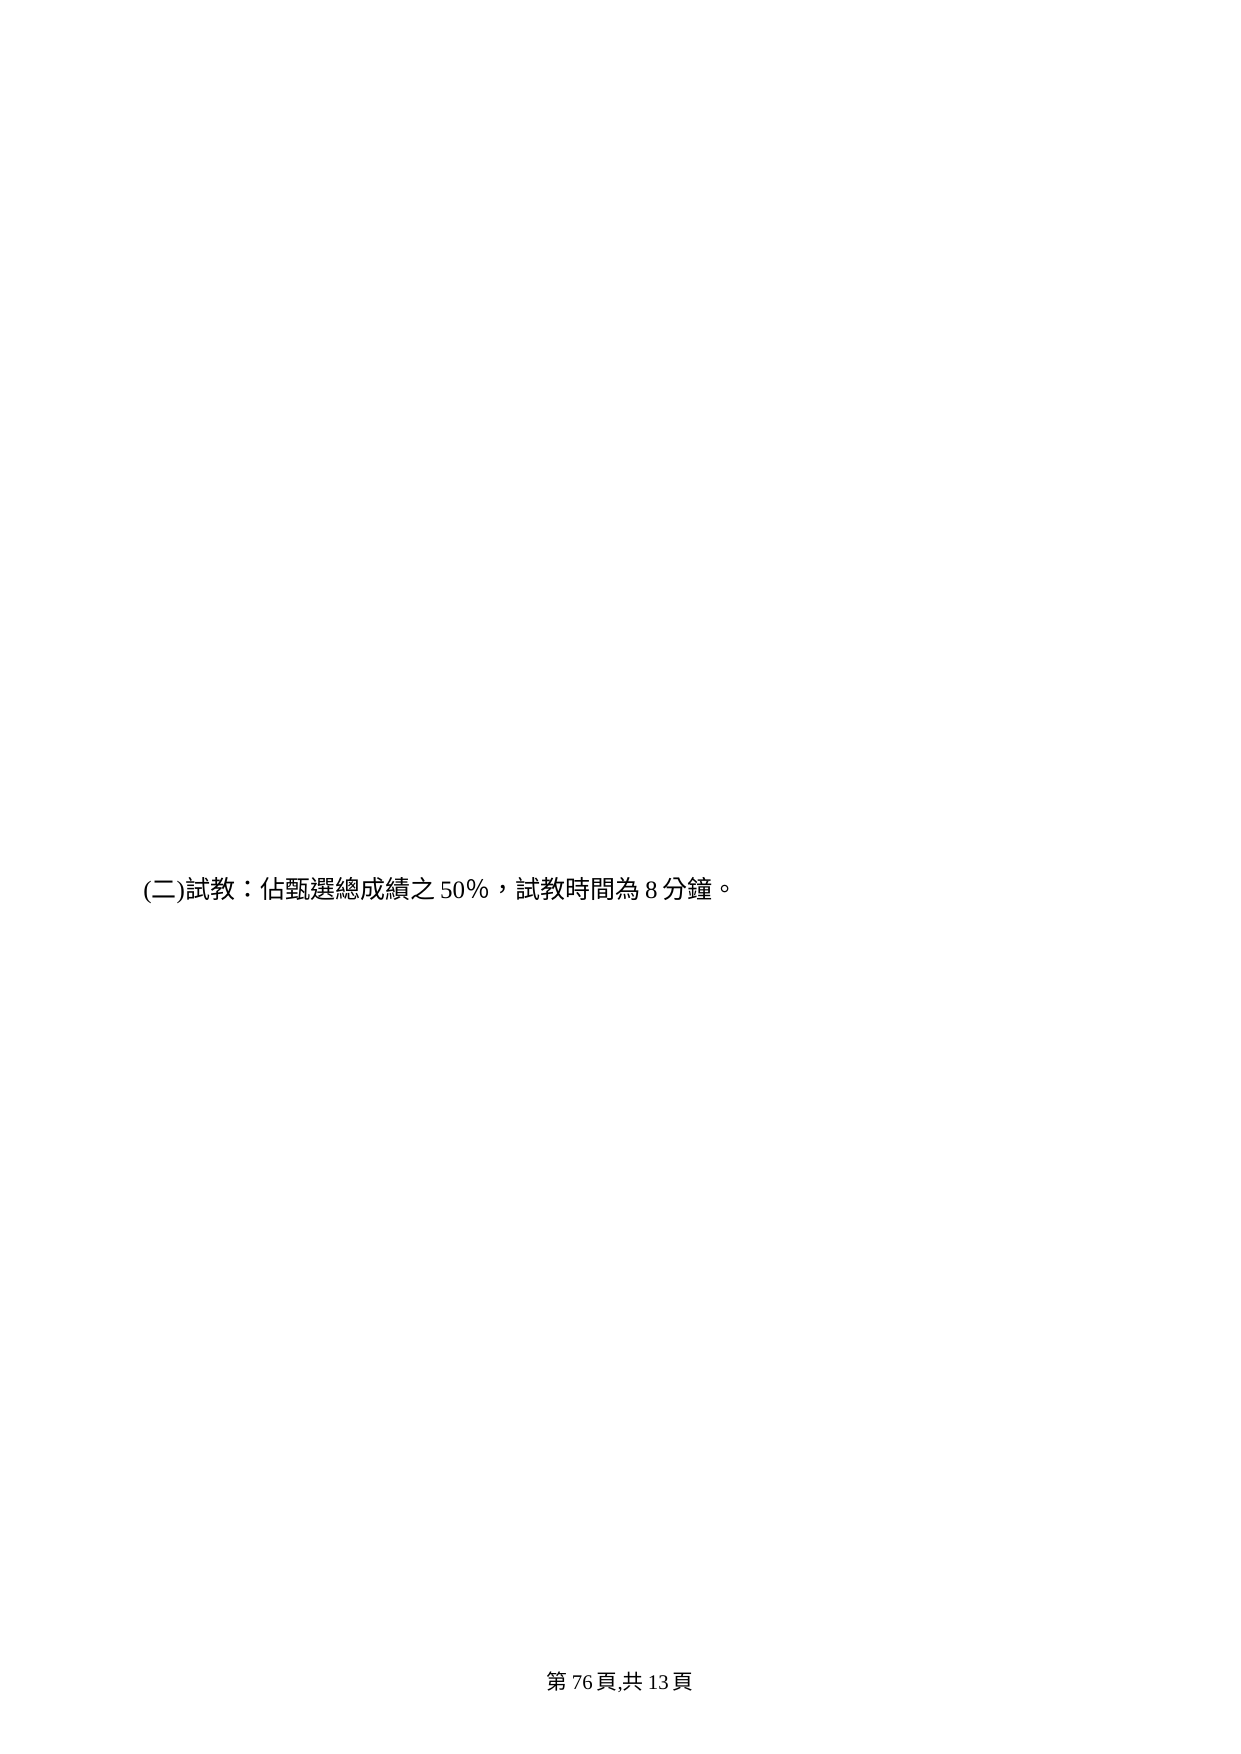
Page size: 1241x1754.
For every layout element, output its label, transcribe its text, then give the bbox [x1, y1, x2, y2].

text (二)試教：佔甄選總成績之50％，試教時間為8分鐘。 [118, 846, 1122, 908]
